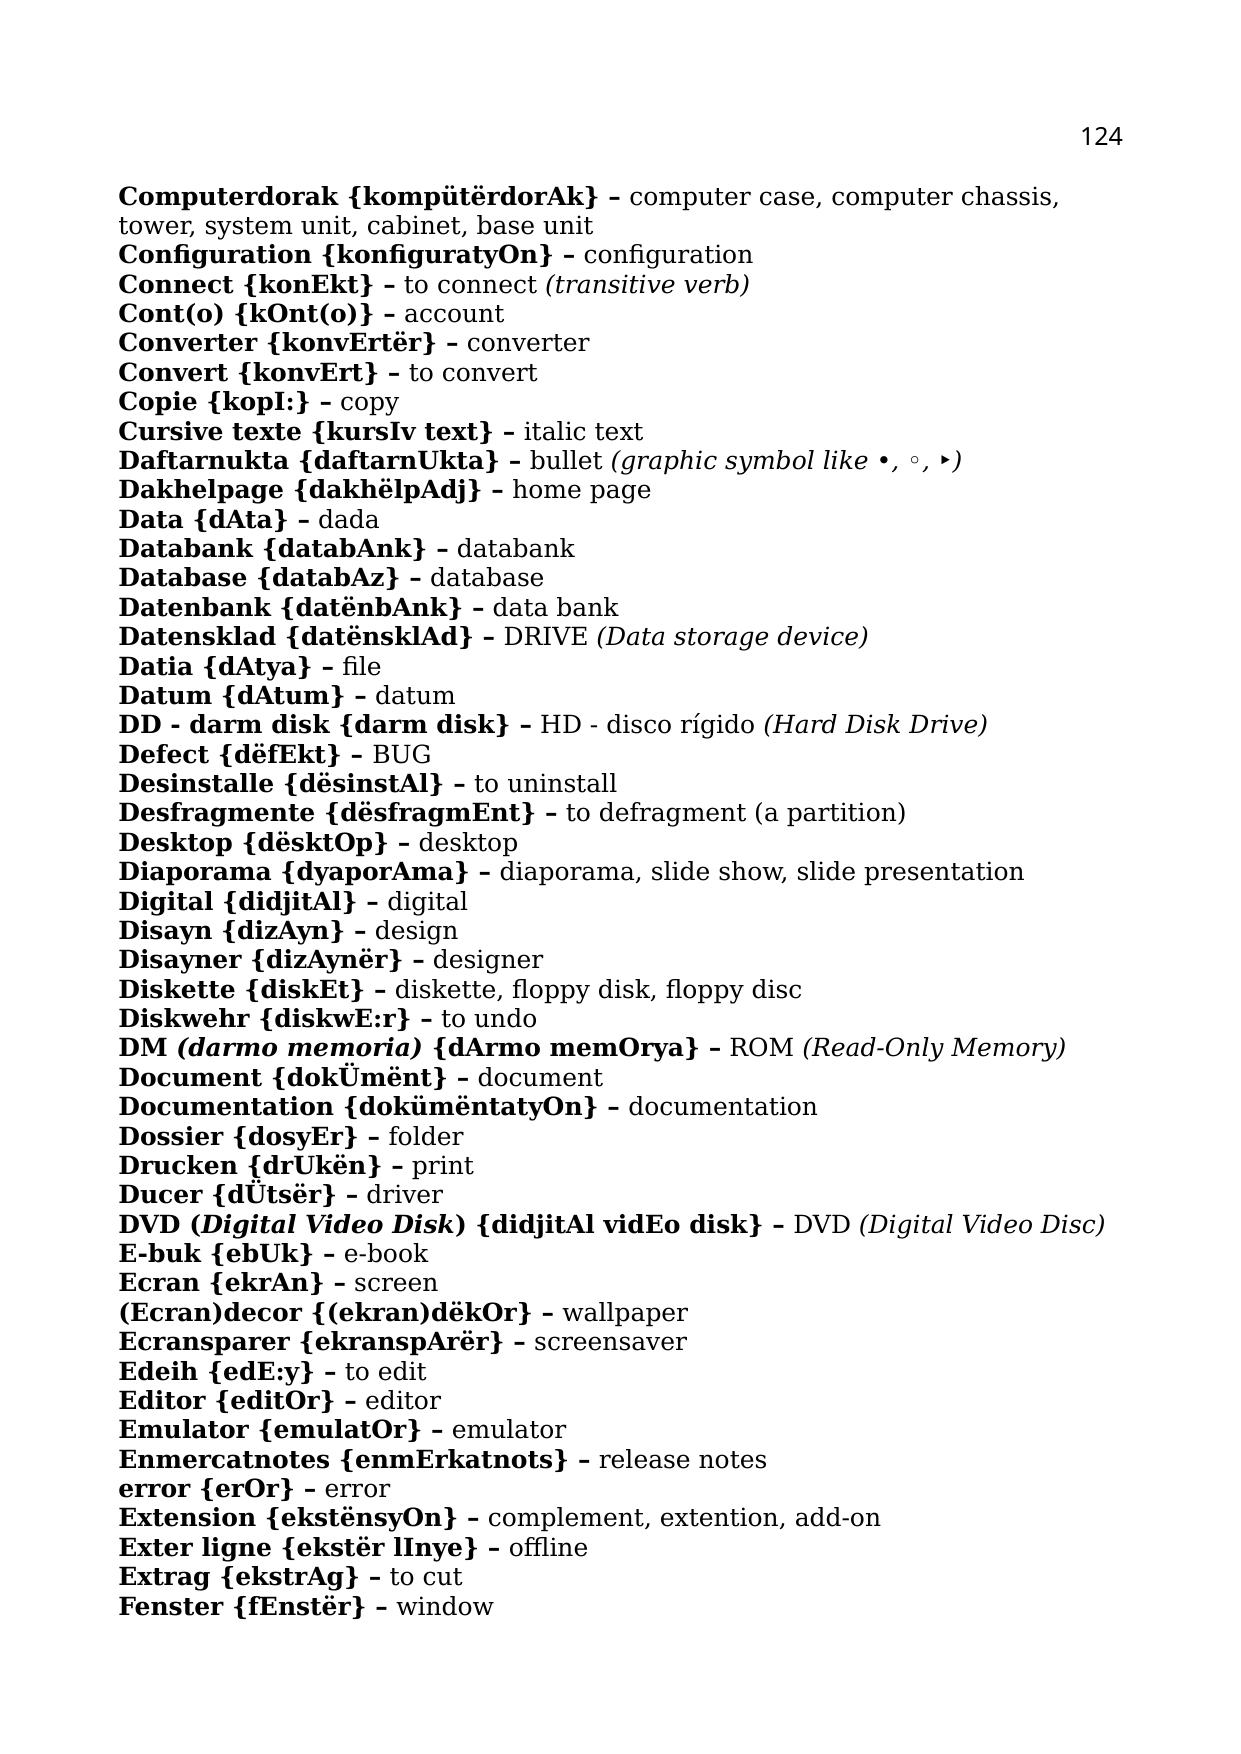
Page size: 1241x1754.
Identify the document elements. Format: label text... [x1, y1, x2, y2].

text DD - darm disk {darm disk} – HD - disco rígido (Hard Disk Drive) [118, 710, 1123, 739]
text Cursive texte {kursIv text} – italic text [118, 416, 1123, 446]
text Ducer {dÜtsër} – driver [118, 1180, 1123, 1209]
text Desfragmente {dësfragmEnt} – to defragment (a partition) [118, 798, 1123, 828]
text DVD (Digital Video Disk) {didjitAl vidEo disk} – DVD (Digital Video Disc) [118, 1209, 1123, 1239]
text Documentation {dokümëntatyOn} – documentation [118, 1092, 1123, 1121]
text error {erOr} – error [118, 1474, 1123, 1503]
text Editor {editOr} – editor [118, 1386, 1123, 1415]
text Extrag {ekstrAg} – to cut [118, 1562, 1123, 1591]
text Converter {konvErtër} – converter [118, 328, 1123, 358]
text Enmercatnotes {enmErkatnots} – release notes [118, 1444, 1123, 1474]
text Dakhelpage {dakhëlpAdj} – home page [118, 475, 1123, 504]
text Configuration {konfiguratyOn} – configuration [118, 240, 1123, 269]
text Datenbank {datënbAnk} – data bank [118, 593, 1123, 622]
text Convert {konvErt} – to convert [118, 358, 1123, 387]
text Ecran {ekrAn} – screen [118, 1268, 1123, 1298]
text Disayner {dizAynër} – designer [118, 945, 1123, 974]
text Datia {dAtya} – file [118, 651, 1123, 681]
text Edeih {edE:y} – to edit [118, 1356, 1123, 1386]
text DM (darmo memoria) {dArmo memOrya} – ROM (Read-Only Memory) [118, 1033, 1123, 1063]
text Database {databAz} – database [118, 563, 1123, 593]
text Extension {ekstënsyOn} – complement, extention, add-on [118, 1503, 1123, 1533]
text Datensklad {datënsklAd} – DRIVE (Data storage device) [118, 622, 1123, 651]
text Daftarnukta {daftarnUkta} – bullet (graphic symbol like •, ◦, ‣) [118, 446, 1123, 475]
text Diskette {diskEt} – diskette, floppy disk, floppy disc [118, 974, 1123, 1004]
text Drucken {drUkën} – print [118, 1151, 1123, 1180]
text Emulator {emulatOr} – emulator [118, 1415, 1123, 1444]
text Digital {didjitAl} – digital [118, 886, 1123, 916]
text Data {dAta} – dada [118, 504, 1123, 534]
text Document {dokÜmënt} – document [118, 1063, 1123, 1092]
text Databank {databAnk} – databank [118, 534, 1123, 563]
text Ecransparer {ekranspArër} – screensaver [118, 1327, 1123, 1356]
text Defect {dëfEkt} – BUG [118, 739, 1123, 769]
text Computerdorak {kompütërdorAk} – computer case, computer chassis, tower, system unit, cabinet, base unit [118, 182, 1123, 240]
text Copie {kopI:} – copy [118, 387, 1123, 416]
text Exter ligne {ekstër lInye} – offline [118, 1533, 1123, 1562]
text Cont(o) {kOnt(o)} – account [118, 299, 1123, 328]
text E-buk {ebUk} – e-book [118, 1239, 1123, 1268]
text Connect {konEkt} – to connect (transitive verb) [118, 269, 1123, 299]
text Desktop {dësktOp} – desktop [118, 828, 1123, 857]
text Disayn {dizAyn} – design [118, 916, 1123, 945]
text Desinstalle {dësinstAl} – to uninstall [118, 769, 1123, 798]
text (Ecran)decor {(ekran)dëkOr} – wallpaper [118, 1298, 1123, 1327]
text Diskwehr {diskwE:r} – to undo [118, 1004, 1123, 1033]
text Datum {dAtum} – datum [118, 681, 1123, 710]
text Diaporama {dyaporAma} – diaporama, slide show, slide presentation [118, 857, 1123, 886]
text Fenster {fEnstër} – window [118, 1591, 1123, 1621]
text Dossier {dosyEr} – folder [118, 1121, 1123, 1151]
